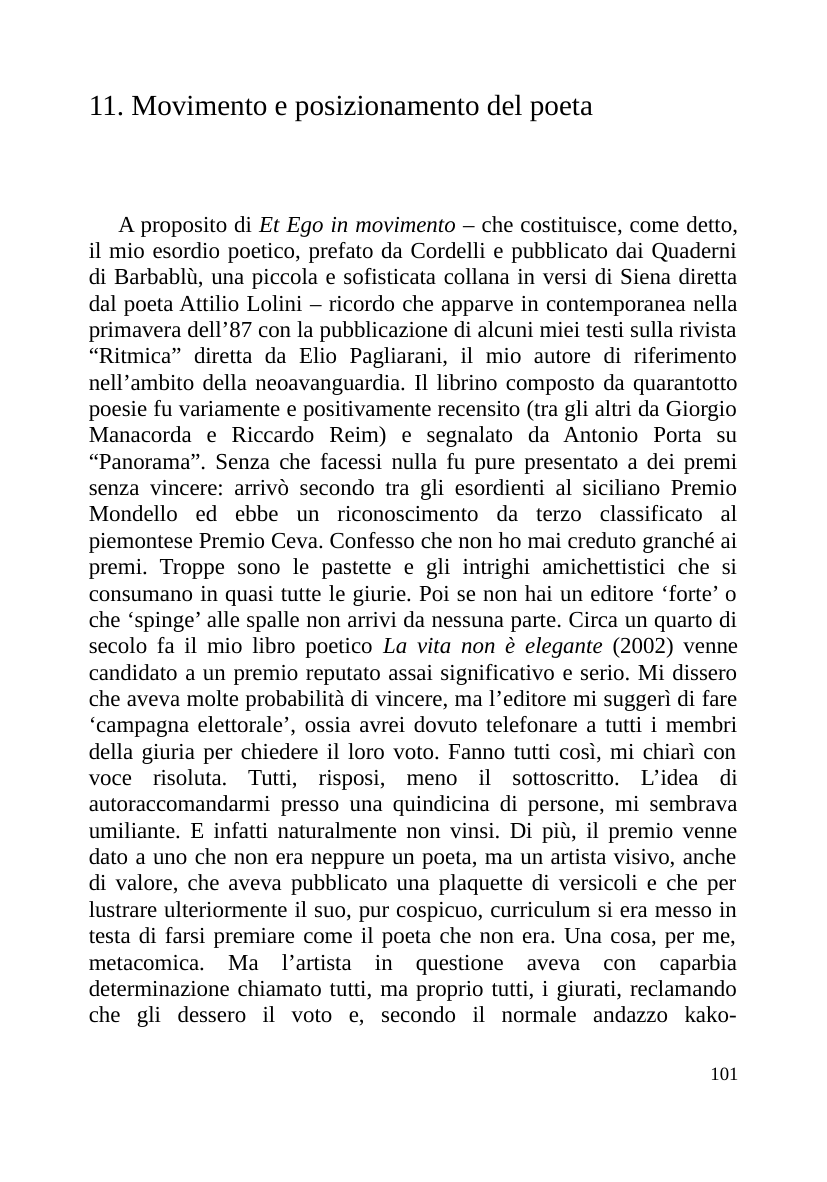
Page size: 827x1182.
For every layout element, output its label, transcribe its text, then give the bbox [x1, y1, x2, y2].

subtitle 11. Movimento e posizionamento del poeta [88, 88, 738, 122]
text A proposito di Et Ego in movimento ‒ che costituisce, come detto, il mio esordio poetico, prefato da Cordelli e pubblicato dai Quaderni di Barbablù, una piccola e sofisticata collana in versi di Siena diretta dal poeta Attilio Lolini ‒ ricordo che apparve in contemporanea nella primavera dell’87 con la pubblicazione di alcuni miei testi sulla rivista “Ritmica” diretta da Elio Pagliarani, il mio autore di riferimento nell’ambito della neoavanguardia. Il librino composto da quarantotto poesie fu variamente e positivamente recensito (tra gli altri da Giorgio Manacorda e Riccardo Reim) e segnalato da Antonio Porta su “Panorama”. Senza che facessi nulla fu pure presentato a dei premi senza vincere: arrivò secondo tra gli esordienti al siciliano Premio Mondello ed ebbe un riconoscimento da terzo classificato al piemontese Premio Ceva. Confesso che non ho mai creduto granché ai premi. Troppe sono le pastette e gli intrighi amichettistici che si consumano in quasi tutte le giurie. Poi se non hai un editore ‘forte’ o che ‘spinge’ alle spalle non arrivi da nessuna parte. Circa un quarto di secolo fa il mio libro poetico La vita non è elegante (2002) venne candidato a un premio reputato assai significativo e serio. Mi dissero che aveva molte probabilità di vincere, ma l’editore mi suggerì di fare ‘campagna elettorale’, ossia avrei dovuto telefonare a tutti i membri della giuria per chiedere il loro voto. Fanno tutti così, mi chiarì con voce risoluta. Tutti, risposi, meno il sottoscritto. L’idea di autoraccomandarmi presso una quindicina di persone, mi sembrava umiliante. E infatti naturalmente non vinsi. Di più, il premio venne dato a uno che non era neppure un poeta, ma un artista visivo, anche di valore, che aveva pubblicato una plaquette di versicoli e che per lustrare ulteriormente il suo, pur cospicuo, curriculum si era messo in testa di farsi premiare come il poeta che non era. Una cosa, per me, metacomica. Ma l’artista in questione aveva con caparbia determinazione chiamato tutti, ma proprio tutti, i giurati, reclamando che gli dessero il voto e, secondo il normale andazzo kako- [88, 211, 738, 1028]
